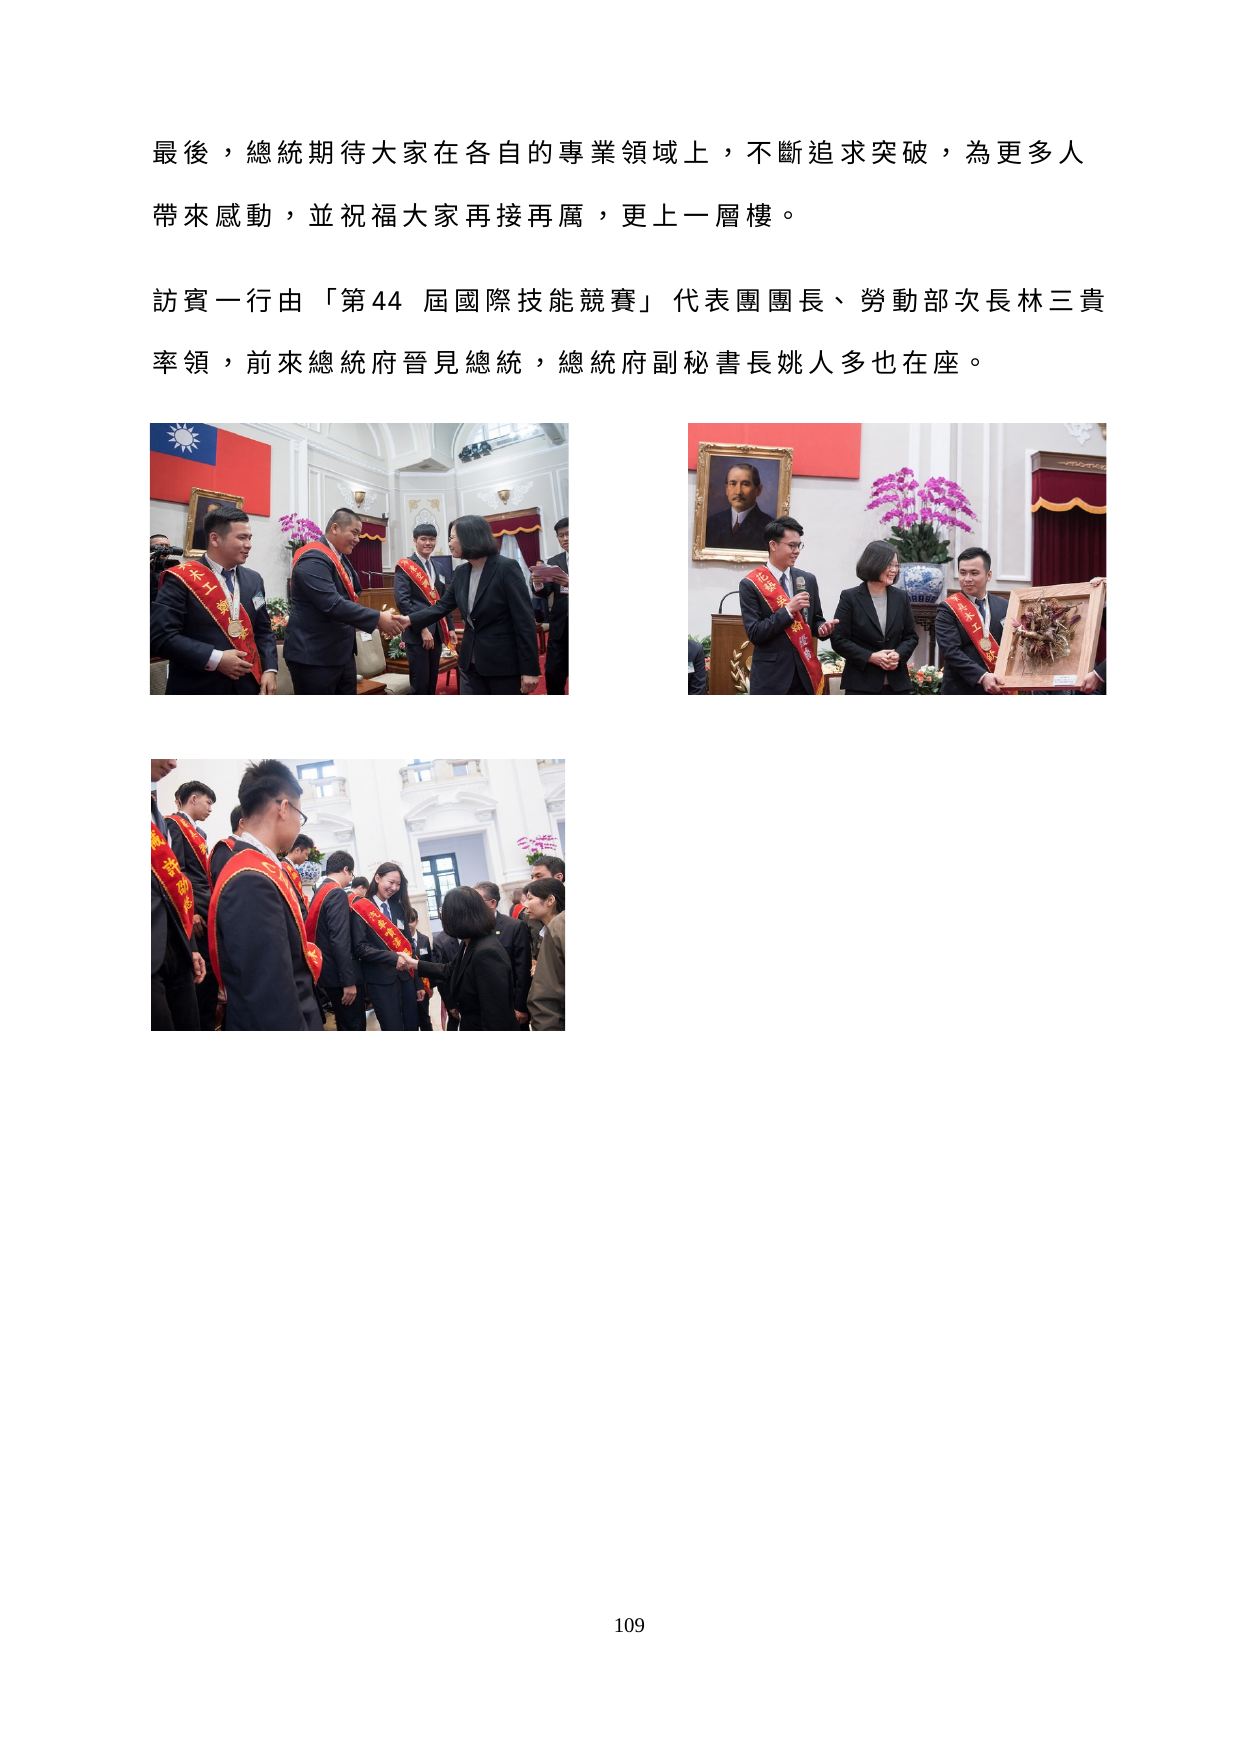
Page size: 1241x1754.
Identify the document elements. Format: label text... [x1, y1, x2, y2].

text 最後，總統期待大家在各自的專業領域上，不斷追求突破，為更多人帶來感動，並祝福大家再接再厲，更上一層樓。 [150, 109, 1108, 234]
text 訪賓一行由「第44 屆國際技能競賽」代表團團長、勞動部次長林三貴率領，前來總統府晉見總統，總統府副秘書長姚人多也在座。 [150, 257, 1108, 382]
